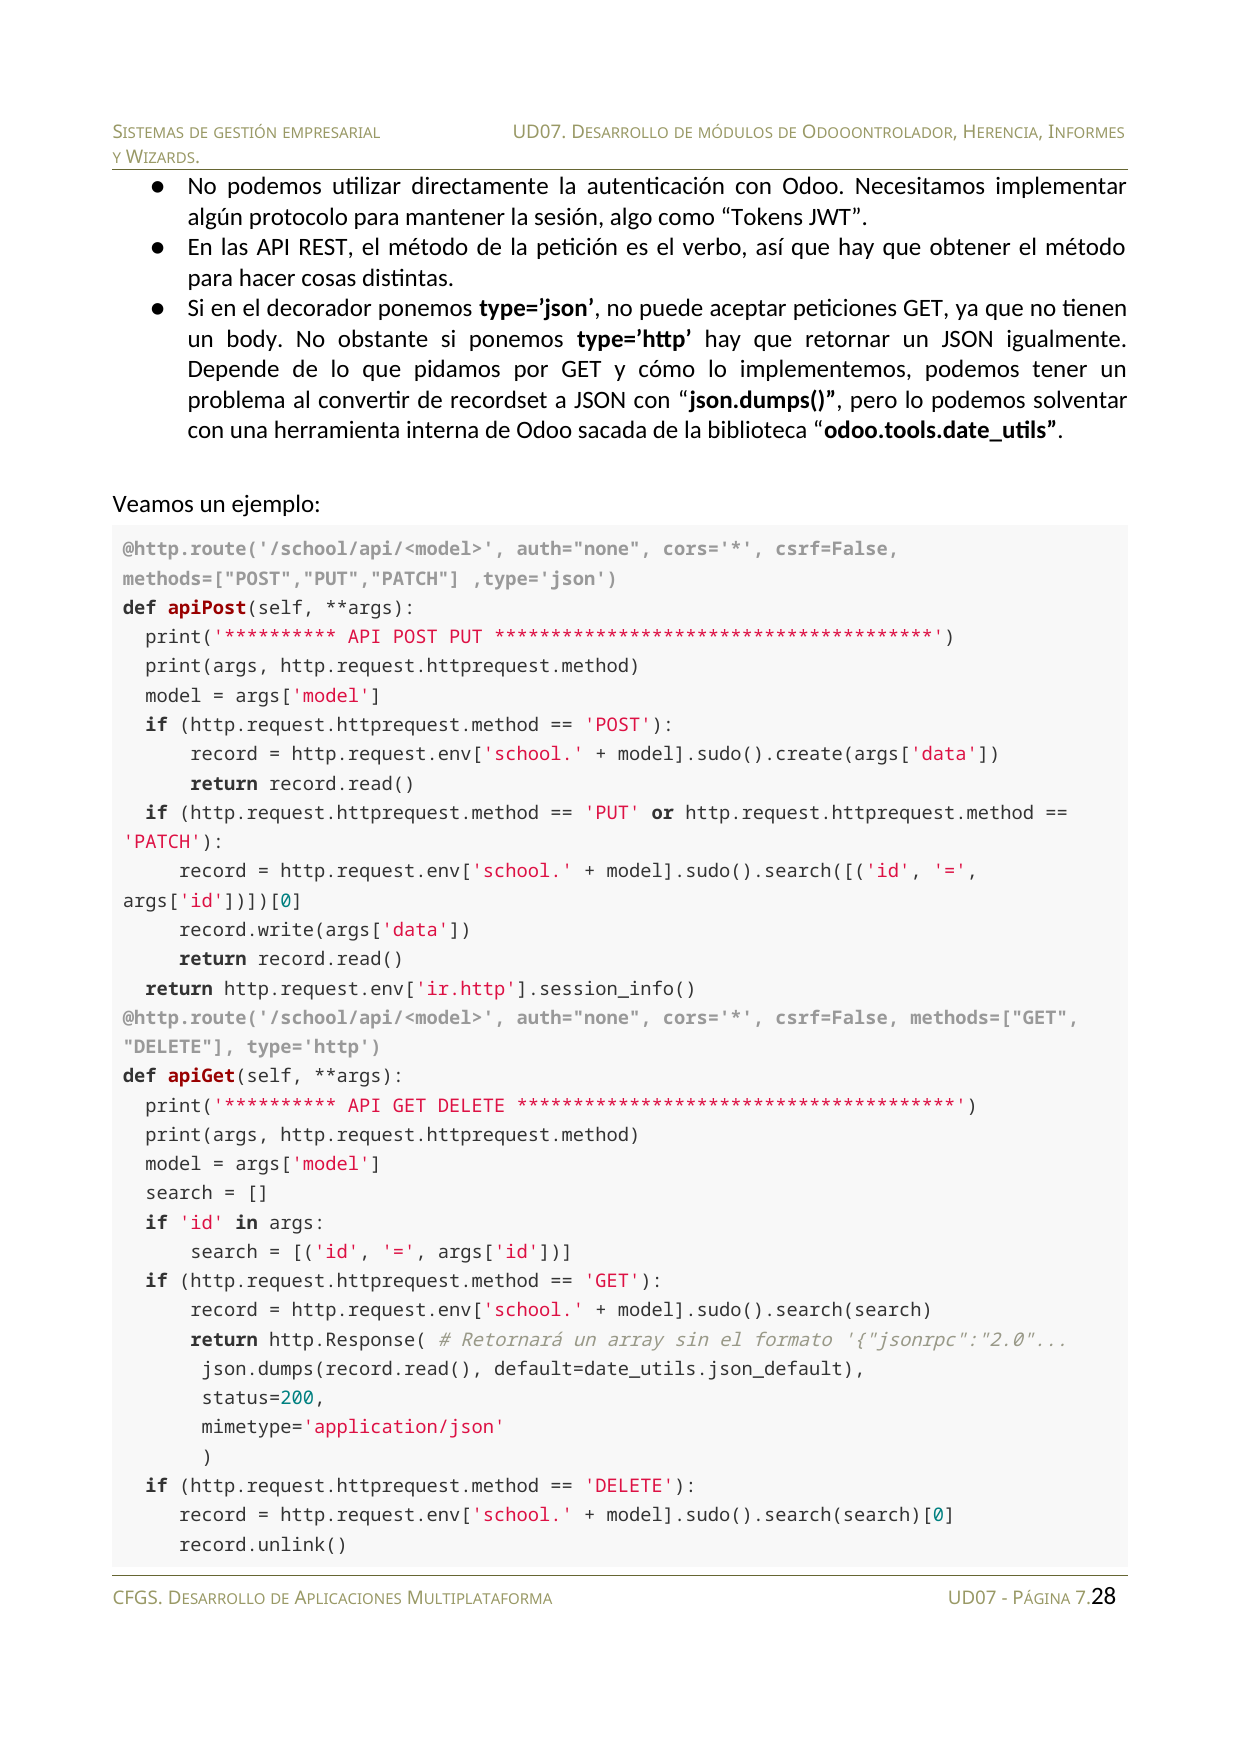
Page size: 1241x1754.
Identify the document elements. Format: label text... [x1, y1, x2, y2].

list En las API REST, el método de la petición es el verbo, así que hay que obtener el método para hacer cosas distintas. [150, 231, 1128, 292]
table_header @http.route('/school/api/<model>', auth="none", cors='*', csrf=False, methods=["POST","PUT","PATCH"] ,type='json') def apiPost(self, **args): print('********** API POST PUT ***************************************') print(args, http.request.httprequest.method) model = args['model'] if (http.request.httprequest.method == 'POST'): record = http.request.env['school.' + model].sudo().create(args['data']) return record.read() if (http.request.httprequest.method == 'PUT' or http.request.httprequest.method == 'PATCH'): record = http.request.env['school.' + model].sudo().search([('id', '=', args['id'])])[0] record.write(args['data']) return record.read() return http.request.env['ir.http'].session_info() @http.route('/school/api/<model>', auth="none", cors='*', csrf=False, methods=["GET", "DELETE"], type='http') def apiGet(self, **args): print('********** API GET DELETE ***************************************') print(args, http.request.httprequest.method) model = args['model'] search = [] if 'id' in args: search = [('id', '=', args['id'])] if (http.request.httprequest.method == 'GET'): record = http.request.env['school.' + model].sudo().search(search) return http.Response( # Retornará un array sin el formato '{"jsonrpc":"2.0"... json.dumps(record.read(), default=date_utils.json_default), status=200, mimetype='application/json' ) if (http.request.httprequest.method == 'DELETE'): record = http.request.env['school.' + model].sudo().search(search)[0] record.unlink() [112, 525, 1128, 1567]
list Si en el decorador ponemos type=’json’, no puede aceptar peticiones GET, ya que no tienen un body. No obstante si ponemos type=’http’ hay que retornar un JSON igualmente. Depende de lo que pidamos por GET y cómo lo implementemos, podemos tener un problema al convertir de recordset a JSON con “json.dumps()”, pero lo podemos solventar con una herramienta interna de Odoo sacada de la biblioteca “odoo.tools.date_utils”. [150, 292, 1128, 445]
text Veamos un ejemplo: [112, 488, 1128, 519]
list No podemos utilizar directamente la autenticación con Odoo. Necesitamos implementar algún protocolo para mantener la sesión, algo como “Tokens JWT”. [150, 170, 1128, 231]
